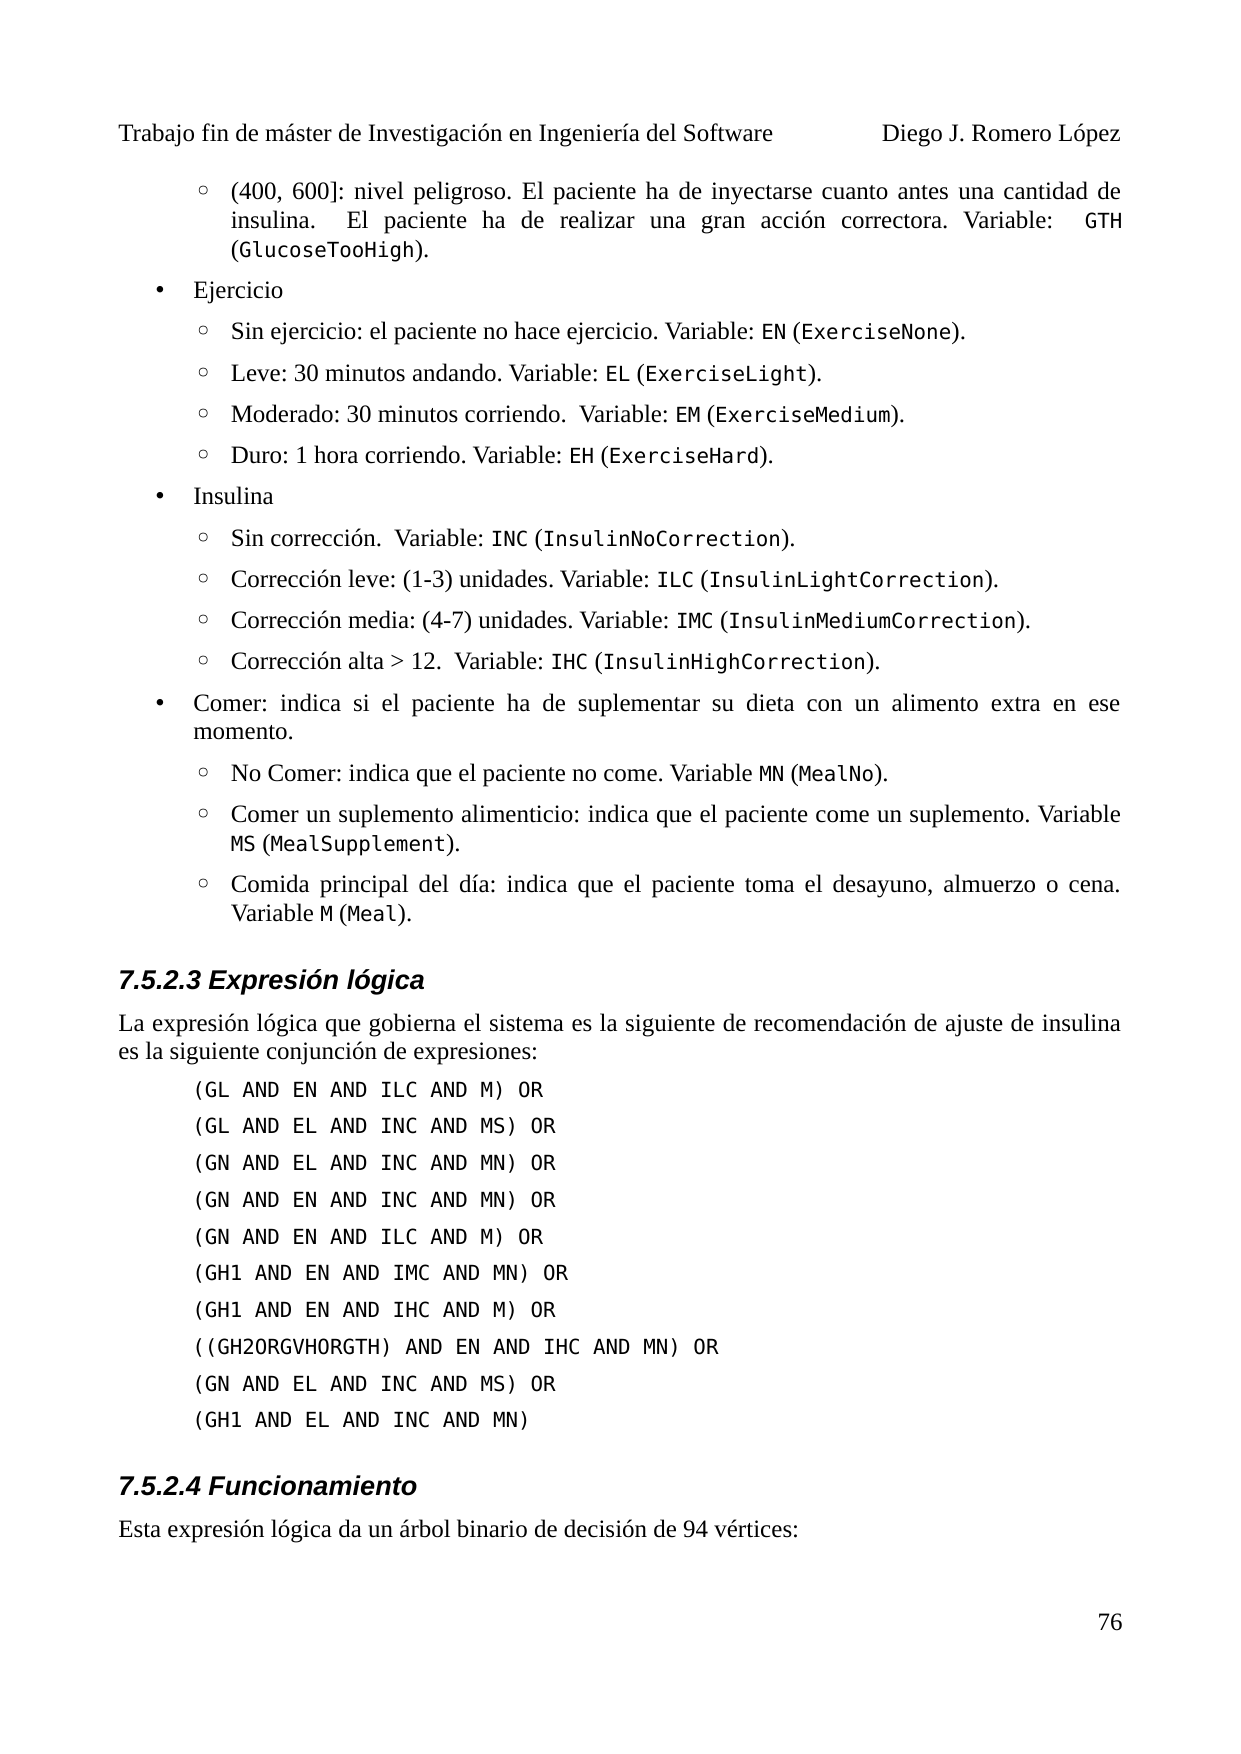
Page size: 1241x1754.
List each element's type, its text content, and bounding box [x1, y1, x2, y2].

text (GN AND EN AND ILC AND M) OR [192, 1225, 1122, 1249]
text (GN AND EL AND INC AND MN) OR [192, 1151, 1122, 1175]
list Moderado: 30 minutos corriendo. Variable: EM (ExerciseMedium). [193, 399, 1122, 428]
list Sin ejercicio: el paciente no hace ejercicio. Variable: EN (ExerciseNone). [193, 316, 1122, 345]
text (GH1 AND EL AND INC AND MN) [192, 1408, 1122, 1433]
list Comida principal del día: indica que el paciente toma el desayuno, almuerzo o cena. Variable M (Meal). [193, 869, 1122, 926]
list Comer: indica si el paciente ha de suplementar su dieta con un alimento extra en ese momento. [156, 688, 1122, 745]
text (GH1 AND EN AND IHC AND M) OR [192, 1298, 1122, 1322]
list Leve: 30 minutos andando. Variable: EL (ExerciseLight). [193, 358, 1122, 386]
text La expresión lógica que gobierna el sistema es la siguiente de recomendación de ajuste de insulina es la siguiente conjunción de expresiones: [118, 1008, 1122, 1065]
text (GN AND EL AND INC AND MS) OR [192, 1372, 1122, 1396]
subtitle Expresión lógica [118, 964, 1122, 995]
list Corrección alta > 12. Variable: IHC (InsulinHighCorrection). [193, 646, 1122, 675]
text (GL AND EN AND ILC AND M) OR [192, 1078, 1122, 1102]
subtitle Funcionamiento [118, 1470, 1122, 1502]
list Insulina [156, 481, 1122, 510]
text Esta expresión lógica da un árbol binario de decisión de 94 vértices: [118, 1514, 1122, 1543]
list Corrección media: (4-7) unidades. Variable: IMC (InsulinMediumCorrection). [193, 605, 1122, 634]
list Duro: 1 hora corriendo. Variable: EH (ExerciseHard). [193, 440, 1122, 469]
list Sin corrección. Variable: INC (InsulinNoCorrection). [193, 523, 1122, 551]
list Comer un suplemento alimenticio: indica que el paciente come un suplemento. Variable MS (MealSupplement). [193, 799, 1122, 856]
text (GH1 AND EN AND IMC AND MN) OR [192, 1261, 1122, 1286]
list Corrección leve: (1-3) unidades. Variable: ILC (InsulinLightCorrection). [193, 564, 1122, 593]
text ((GH2ORGVHORGTH) AND EN AND IHC AND MN) OR [192, 1335, 1122, 1359]
list Ejercicio [156, 275, 1122, 304]
list No Comer: indica que el paciente no come. Variable MN (MealNo). [193, 758, 1122, 786]
text (GL AND EL AND INC AND MS) OR [192, 1114, 1122, 1139]
text (GN AND EN AND INC AND MN) OR [192, 1188, 1122, 1212]
list (400, 600]: nivel peligroso. El paciente ha de inyectarse cuanto antes una cantidad de insulina. El paciente ha de realizar una gran acción correctora. Variable: GTH (GlucoseTooHigh). [193, 176, 1122, 263]
